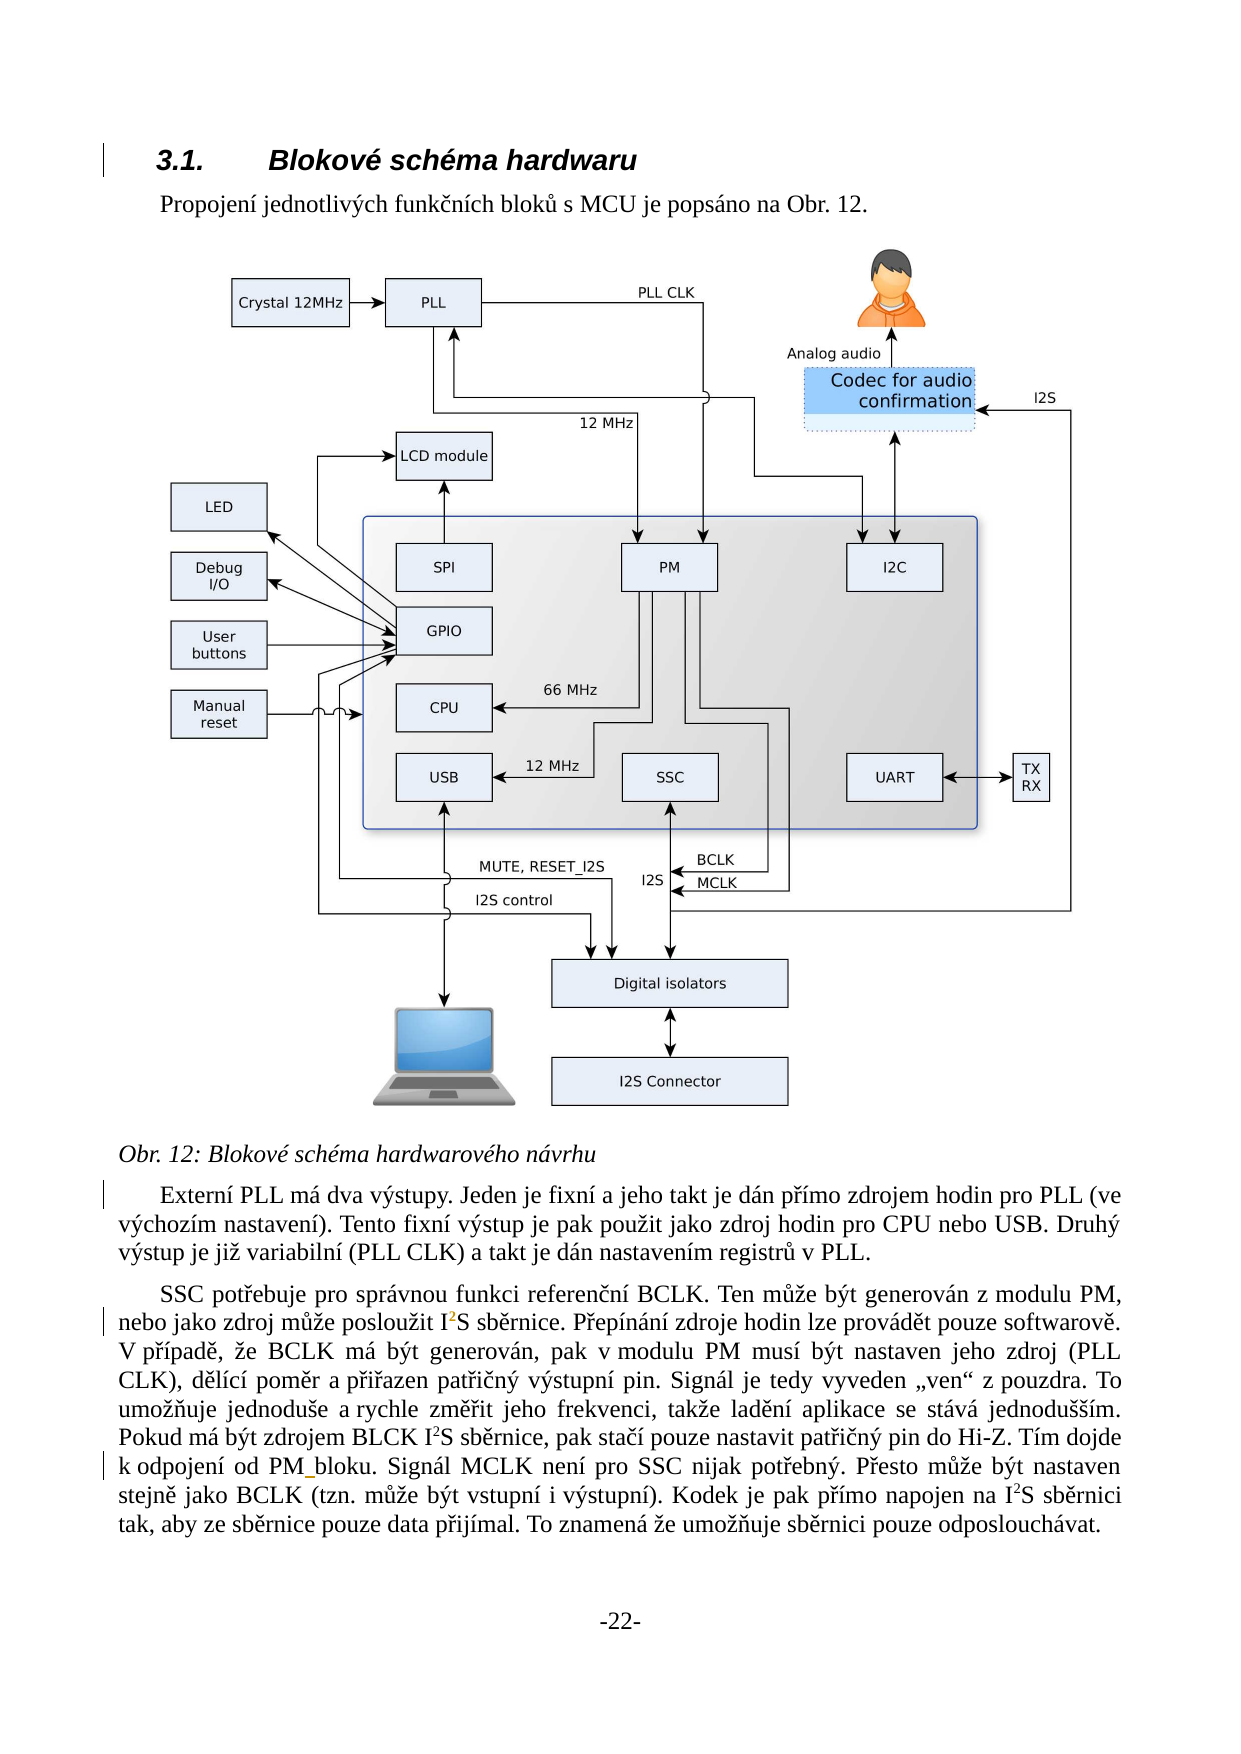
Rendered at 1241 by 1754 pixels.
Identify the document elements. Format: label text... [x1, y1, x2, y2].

picture [164, 242, 1077, 1122]
subtitle Blokové schéma hardwaru [148, 143, 1122, 177]
text [118, 230, 1122, 243]
text Propojení jednotlivých funkčních bloků s MCU je popsáno na Obr. 12. [118, 189, 1122, 218]
text Obr. 12: Blokové schéma hardwarového návrhu [118, 1122, 1122, 1168]
text Externí PLL má dva výstupy. Jeden je fixní a jeho takt je dán přímo zdrojem hodin pro PLL (ve výchozím nastavení). Tento fixní výstup je pak použit jako zdroj hodin pro CPU nebo USB. Druhý výstup je již variabilní (PLL CLK) a takt je dán nastavením registrů v PLL. [118, 1168, 1122, 1266]
text SSC potřebuje pro správnou funkci referenční BCLK. Ten může být generován z modulu PM, nebo jako zdroj může posloužit I2S sběrnice. Přepínání zdroje hodin lze provádět pouze softwarově. V případě, že BCLK má být generován, pak v modulu PM musí být nastaven jeho zdroj (PLL CLK), dělící poměr a přiřazen patřičný výstupní pin. Signál je tedy vyveden „ven“ z pouzdra. To umožňuje jednoduše a rychle změřit jeho frekvenci, takže ladění aplikace se stává jednodušším. Pokud má být zdrojem BLCK I2S sběrnice, pak stačí pouze nastavit patřičný pin do Hi-Z. Tím dojde k odpojení od PM bloku. Signál MCLK není pro SSC nijak potřebný. Přesto může být nastaven stejně jako BCLK (tzn. může být vstupní i výstupní). Kodek je pak přímo napojen na I2S sběrnici tak, aby ze sběrnice pouze data přijímal. To znamená že umožňuje sběrnici pouze odposlouchávat. [118, 1279, 1122, 1537]
